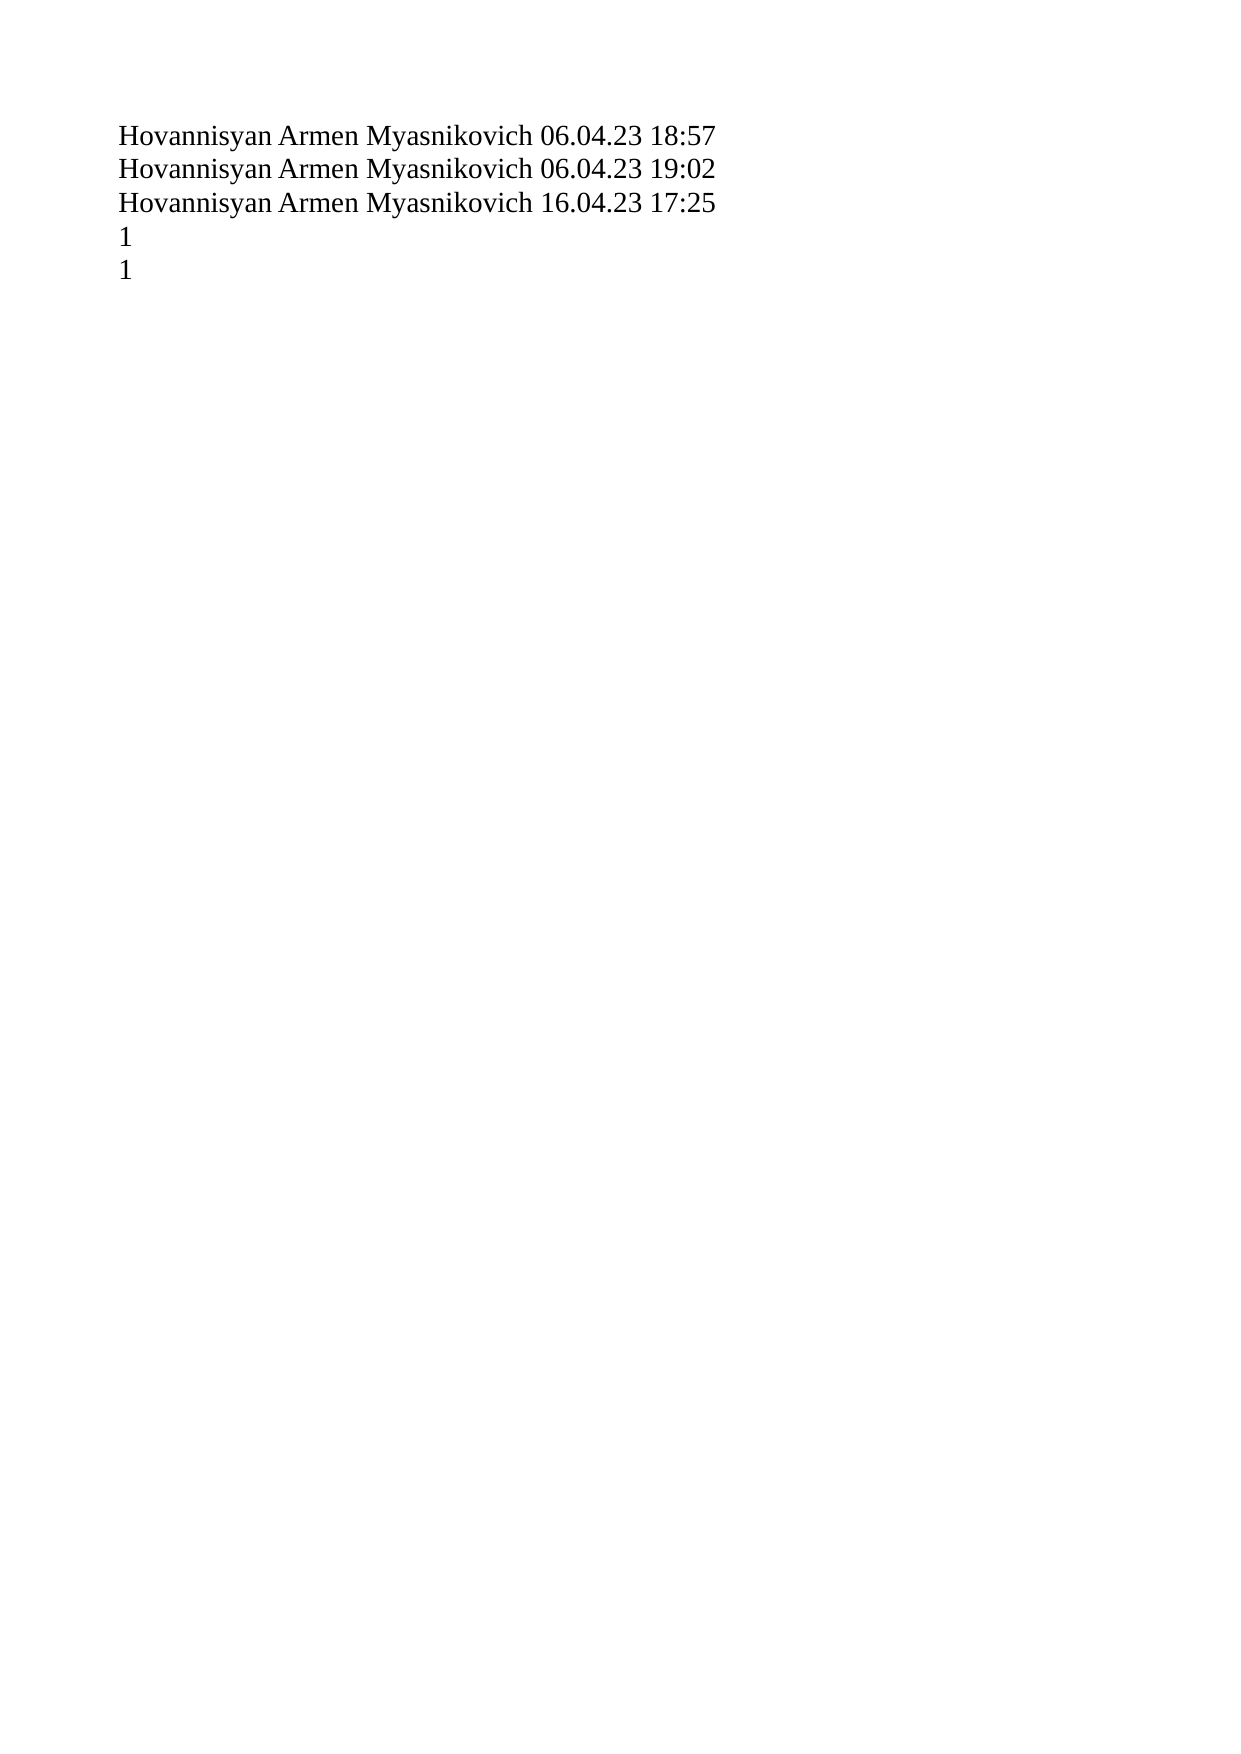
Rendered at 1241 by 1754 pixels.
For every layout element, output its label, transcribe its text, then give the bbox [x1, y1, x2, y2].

text 1 [118, 252, 1122, 286]
text Hovannisyan Armen Myasnikovich 06.04.23 18:57 [118, 118, 1122, 152]
text Hovannisyan Armen Myasnikovich 06.04.23 19:02 [118, 152, 1122, 185]
text Hovannisyan Armen Myasnikovich 16.04.23 17:25 [118, 185, 1122, 219]
text 1 [118, 219, 1122, 252]
